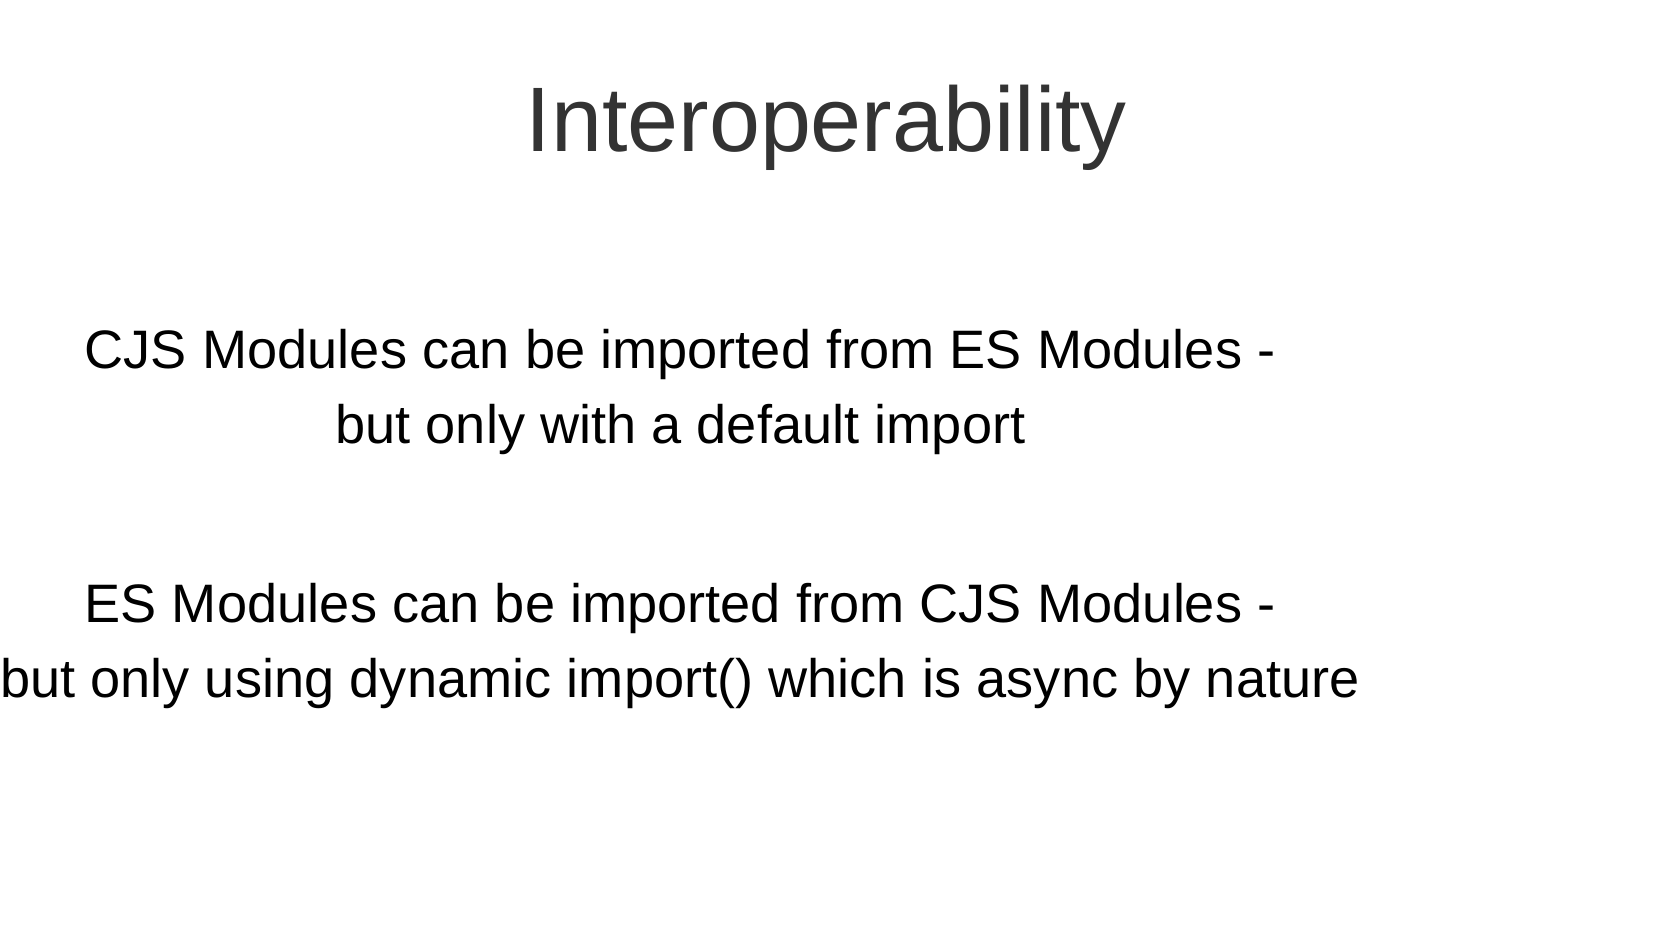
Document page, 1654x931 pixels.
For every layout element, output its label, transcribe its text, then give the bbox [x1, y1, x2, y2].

title Interoperability [82, 37, 1571, 193]
list CJS Modules can be imported from ES Modules - but only with a default import ES Modules can be imported from CJS Modules - but only using dynamic import() which is async by nature [0, 195, 1654, 751]
